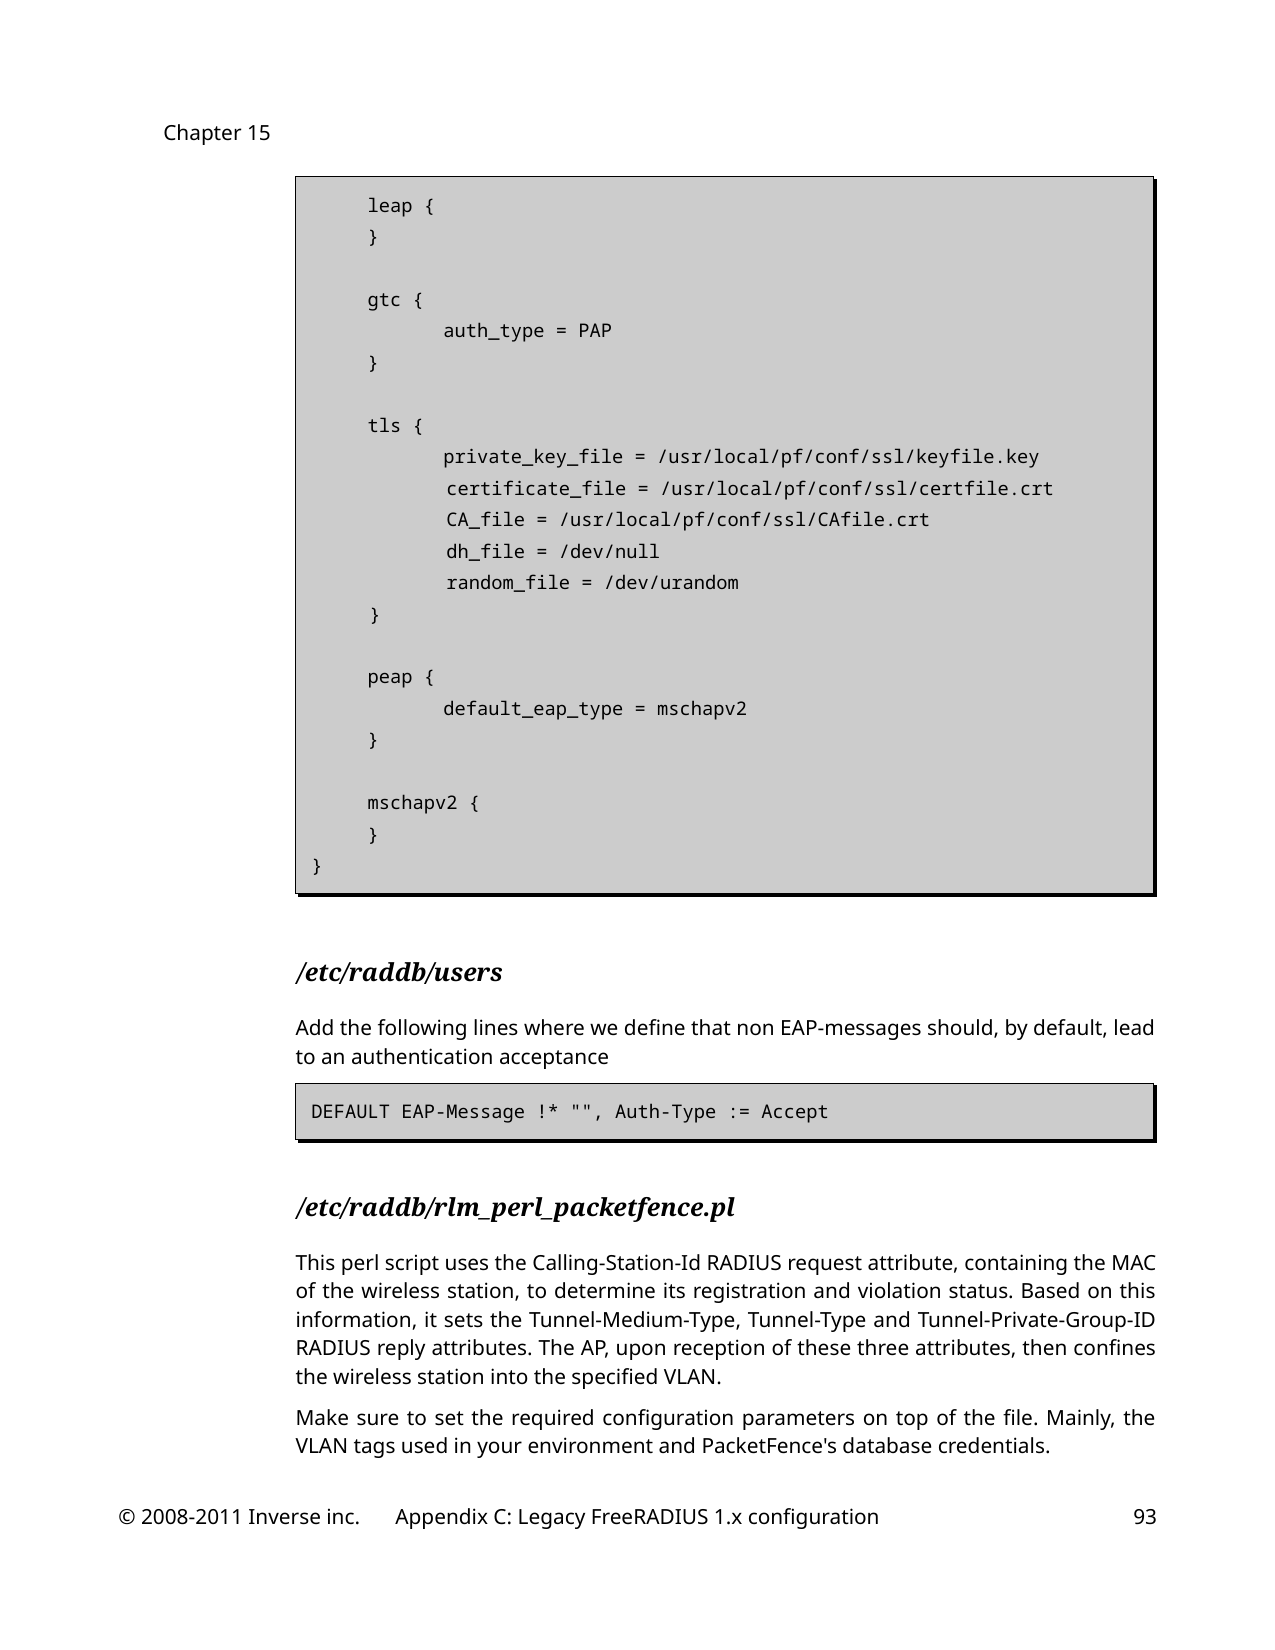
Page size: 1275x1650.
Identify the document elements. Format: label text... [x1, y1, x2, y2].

text auth_type = PAP [296, 302, 1153, 333]
text dh_file = /dev/null [296, 522, 1153, 553]
text tls { [296, 396, 1153, 428]
text Add the following lines where we define that non EAP-messages should, by default, lead to an authentication acceptance [295, 1013, 1157, 1070]
text } [296, 711, 1153, 742]
text leap { [296, 177, 1153, 207]
text This perl script uses the Calling-Station-Id RADIUS request attribute, containing the MAC of the wireless station, to determine its registration and violation status. Based on this information, it sets the Tunnel-Medium-Type, Tunnel-Type and Tunnel-Private-Group-ID RADIUS reply attributes. The AP, upon reception of these three attributes, then confines the wireless station into the specified VLAN. [295, 1248, 1157, 1390]
text } [296, 333, 1153, 365]
subtitle /etc/raddb/rlm_perl_packetfence.pl [260, 1190, 1157, 1223]
text Make sure to set the required configuration parameters on top of the file. Mainly, the VLAN tags used in your environment and PacketFence's database credentials. [295, 1403, 1157, 1460]
text gtc { [296, 270, 1153, 302]
text mschapv2 { [296, 774, 1153, 805]
text random_file = /dev/urandom [296, 553, 1153, 585]
text DEFAULT EAP-Message !* "", Auth-Type := Accept [296, 1084, 1153, 1139]
text private_key_file = /usr/local/pf/conf/ssl/keyfile.key [296, 428, 1153, 459]
text certificate_file = /usr/local/pf/conf/ssl/certfile.crt [296, 459, 1153, 491]
text } [296, 805, 1153, 837]
text CA_file = /usr/local/pf/conf/ssl/CAfile.crt [296, 491, 1153, 522]
text peap { [296, 648, 1153, 679]
text default_eap_type = mschapv2 [296, 679, 1153, 711]
text } [296, 585, 1153, 616]
text } [296, 837, 1153, 893]
text } [296, 207, 1153, 239]
subtitle /etc/raddb/users [260, 955, 1157, 988]
